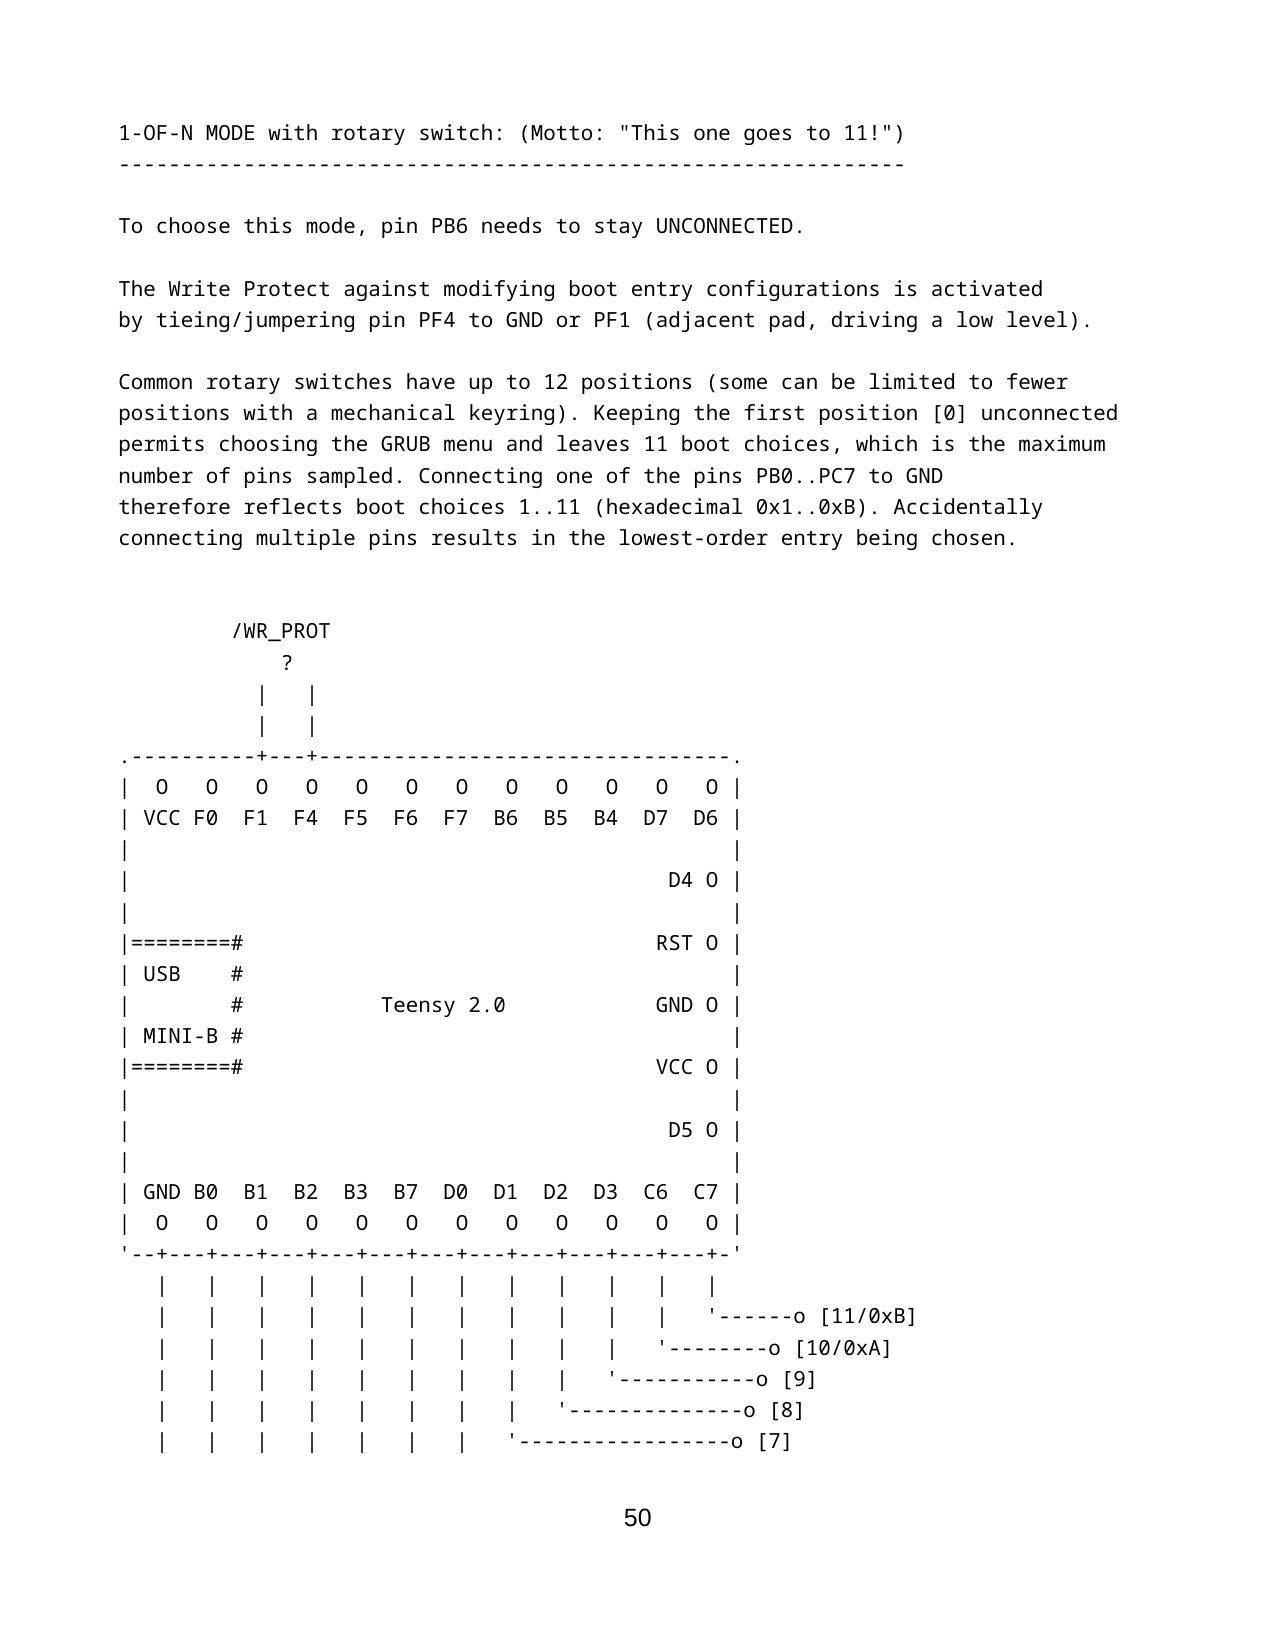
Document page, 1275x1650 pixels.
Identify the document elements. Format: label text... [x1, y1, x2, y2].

text ? [118, 648, 1157, 676]
text | | | | | | | | | | | '------o [11/0xB] [118, 1302, 1157, 1330]
text | VCC F0 F1 F4 F5 F6 F7 B6 B5 B4 D7 D6 | [118, 803, 1157, 832]
text | | | | | | | '-----------------o [7] [118, 1426, 1157, 1455]
text permits choosing the GRUB menu and leaves 11 boot choices, which is the maximum [118, 429, 1157, 458]
text | GND B0 B1 B2 B3 B7 D0 D1 D2 D3 C6 C7 | [118, 1177, 1157, 1206]
text positions with a mechanical keyring). Keeping the first position [0] unconnected [118, 398, 1157, 427]
text | | [118, 710, 1157, 738]
text | O O O O O O O O O O O O | [118, 772, 1157, 801]
text therefore reflects boot choices 1..11 (hexadecimal 0x1..0xB). Accidentally [118, 492, 1157, 520]
text by tieing/jumpering pin PF4 to GND or PF1 (adjacent pad, driving a low level). [118, 305, 1157, 333]
text | USB # | [118, 959, 1157, 987]
text | | [118, 897, 1157, 925]
text | | | | | | | | | '-----------o [9] [118, 1364, 1157, 1392]
text | # Teensy 2.0 GND O | [118, 990, 1157, 1019]
text | | [118, 679, 1157, 707]
text |========# RST O | [118, 928, 1157, 956]
text | | [118, 834, 1157, 863]
text | | [118, 1146, 1157, 1174]
text | | [118, 1084, 1157, 1112]
text | O O O O O O O O O O O O | [118, 1208, 1157, 1237]
text | | | | | | | | | | '--------o [10/0xA] [118, 1333, 1157, 1361]
text .----------+---+---------------------------------. [118, 741, 1157, 769]
text | D5 O | [118, 1115, 1157, 1143]
text /WR_PROT [118, 616, 1157, 645]
text --------------------------------------------------------------- [118, 149, 1157, 178]
text | D4 O | [118, 866, 1157, 894]
text |========# VCC O | [118, 1052, 1157, 1081]
text '--+---+---+---+---+---+---+---+---+---+---+---+-' [118, 1239, 1157, 1268]
text Common rotary switches have up to 12 positions (some can be limited to fewer [118, 367, 1157, 396]
text The Write Protect against modifying boot entry configurations is activated [118, 274, 1157, 302]
text | | | | | | | | | | | | [118, 1271, 1157, 1299]
text | MINI-B # | [118, 1021, 1157, 1050]
text To choose this mode, pin PB6 needs to stay UNCONNECTED. [118, 212, 1157, 240]
text connecting multiple pins results in the lowest-order entry being chosen. [118, 523, 1157, 551]
text 1-OF-N MODE with rotary switch: (Motto: "This one goes to 11!") [118, 118, 1157, 147]
text | | | | | | | | '--------------o [8] [118, 1395, 1157, 1423]
text number of pins sampled. Connecting one of the pins PB0..PC7 to GND [118, 461, 1157, 489]
